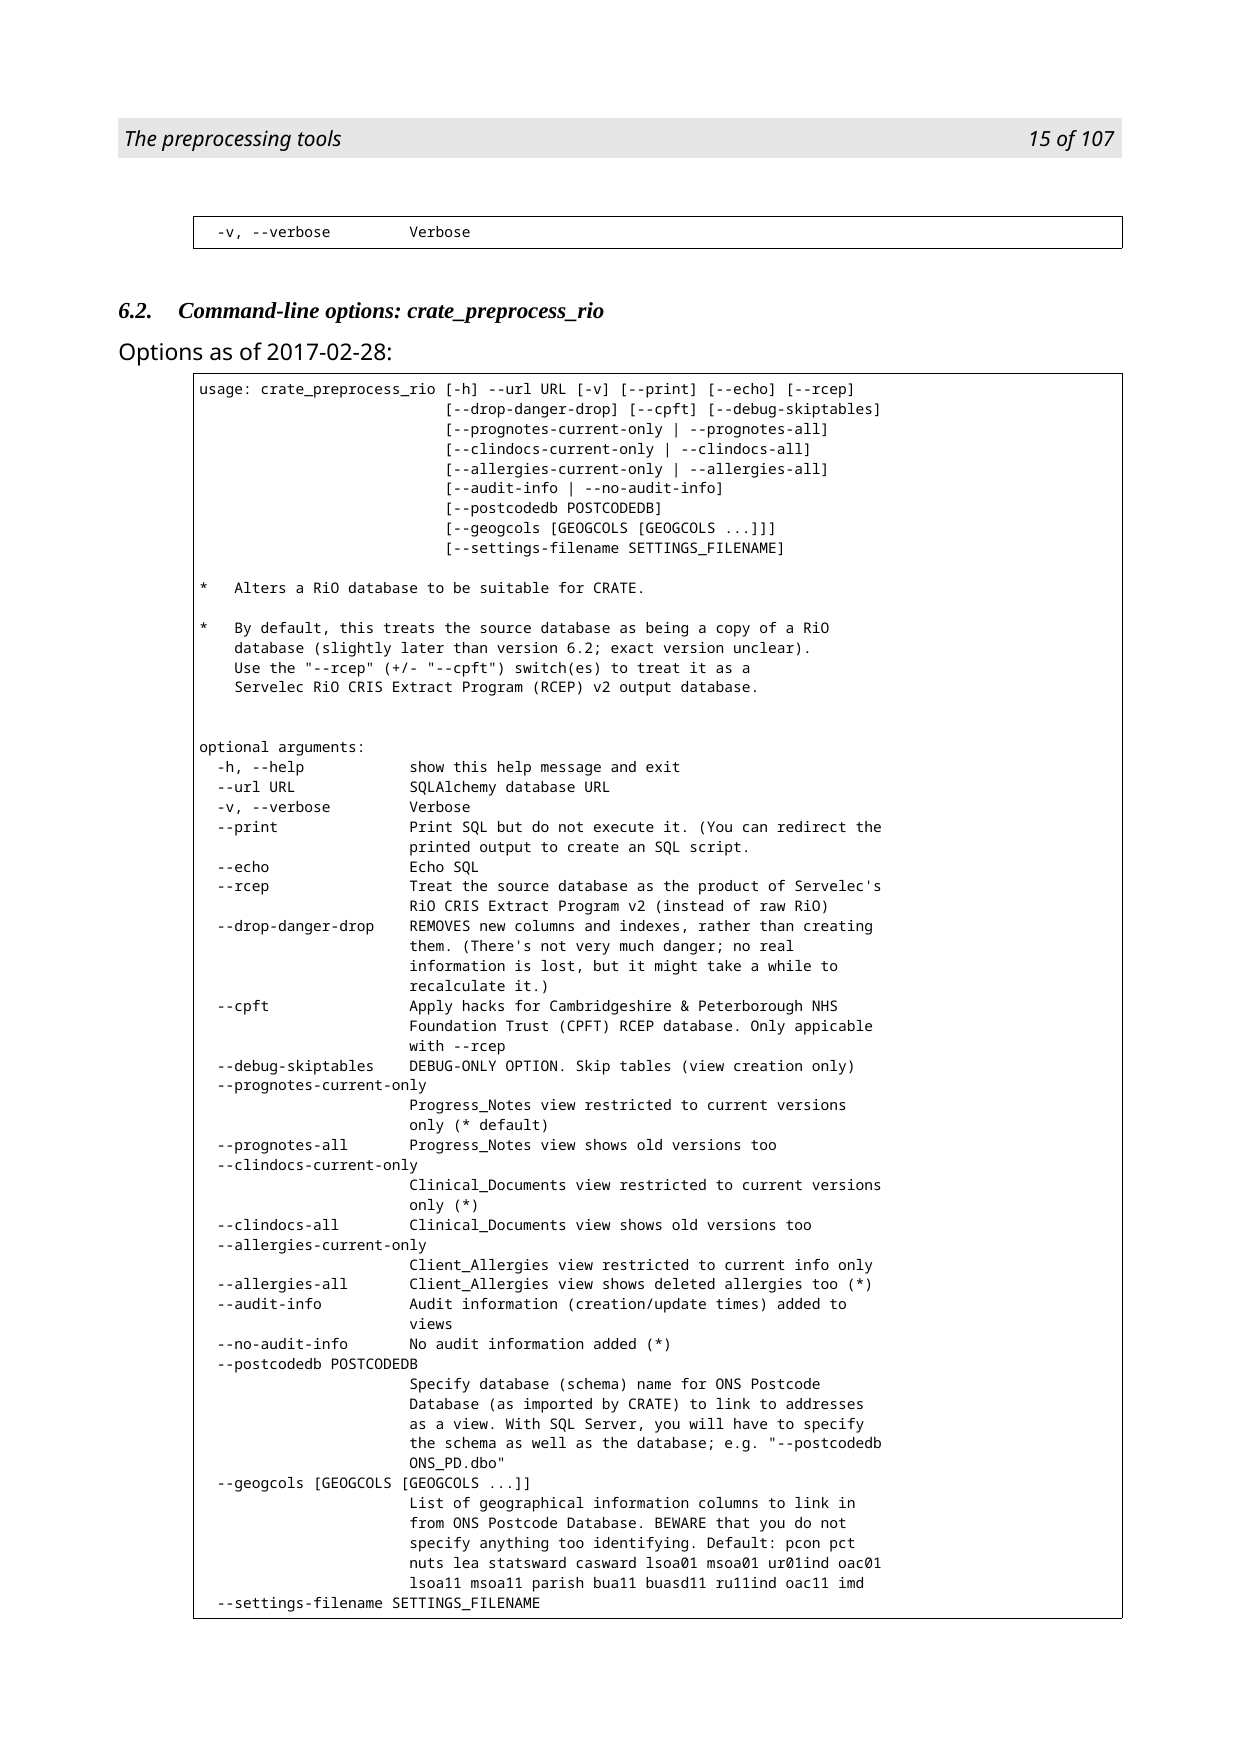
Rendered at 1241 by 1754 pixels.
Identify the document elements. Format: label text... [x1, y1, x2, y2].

table_header usage: crate_preprocess_rio [-h] --url URL [-v] [--print] [--echo] [--rcep] [--drop-danger-drop] [--cpft] [--debug-skiptables] [--prognotes-current-only | --prognotes-all] [--clindocs-current-only | --clindocs-all] [--allergies-current-only | --allergies-all] [--audit-info | --no-audit-info] [--postcodedb POSTCODEDB] [--geogcols [GEOGCOLS [GEOGCOLS ...]]] [--settings-filename SETTINGS_FILENAME] * Alters a RiO database to be suitable for CRATE. * By default, this treats the source database as being a copy of a RiO database (slightly later than version 6.2; exact version unclear). Use the "--rcep" (+/- "--cpft") switch(es) to treat it as a Servelec RiO CRIS Extract Program (RCEP) v2 output database. optional arguments: -h, --help show this help message and exit --url URL SQLAlchemy database URL -v, --verbose Verbose --print Print SQL but do not execute it. (You can redirect the printed output to create an SQL script. --echo Echo SQL --rcep Treat the source database as the product of Servelec's RiO CRIS Extract Program v2 (instead of raw RiO) --drop-danger-drop REMOVES new columns and indexes, rather than creating them. (There's not very much danger; no real information is lost, but it might take a while to recalculate it.) --cpft Apply hacks for Cambridgeshire & Peterborough NHS Foundation Trust (CPFT) RCEP database. Only appicable with --rcep --debug-skiptables DEBUG-ONLY OPTION. Skip tables (view creation only) --prognotes-current-only Progress_Notes view restricted to current versions only (* default) --prognotes-all Progress_Notes view shows old versions too --clindocs-current-only Clinical_Documents view restricted to current versions only (*) --clindocs-all Clinical_Documents view shows old versions too --allergies-current-only Client_Allergies view restricted to current info only --allergies-all Client_Allergies view shows deleted allergies too (*) --audit-info Audit information (creation/update times) added to views --no-audit-info No audit information added (*) --postcodedb POSTCODEDB Specify database (schema) name for ONS Postcode Database (as imported by CRATE) to link to addresses as a view. With SQL Server, you will have to specify the schema as well as the database; e.g. "--postcodedb ONS_PD.dbo" --geogcols [GEOGCOLS [GEOGCOLS ...]] List of geographical information columns to link in from ONS Postcode Database. BEWARE that you do not specify anything too identifying. Default: pcon pct nuts lea statsward casward lsoa01 msoa01 ur01ind oac01 lsoa11 msoa11 parish bua11 buasd11 ru11ind oac11 imd --settings-filename SETTINGS_FILENAME [194, 374, 1122, 1618]
text Options as of 2017-02-28: [118, 336, 1122, 367]
table_header -v, --verbose Verbose [194, 217, 1122, 247]
subtitle Command-line options: crate_preprocess_rio [118, 297, 1122, 323]
